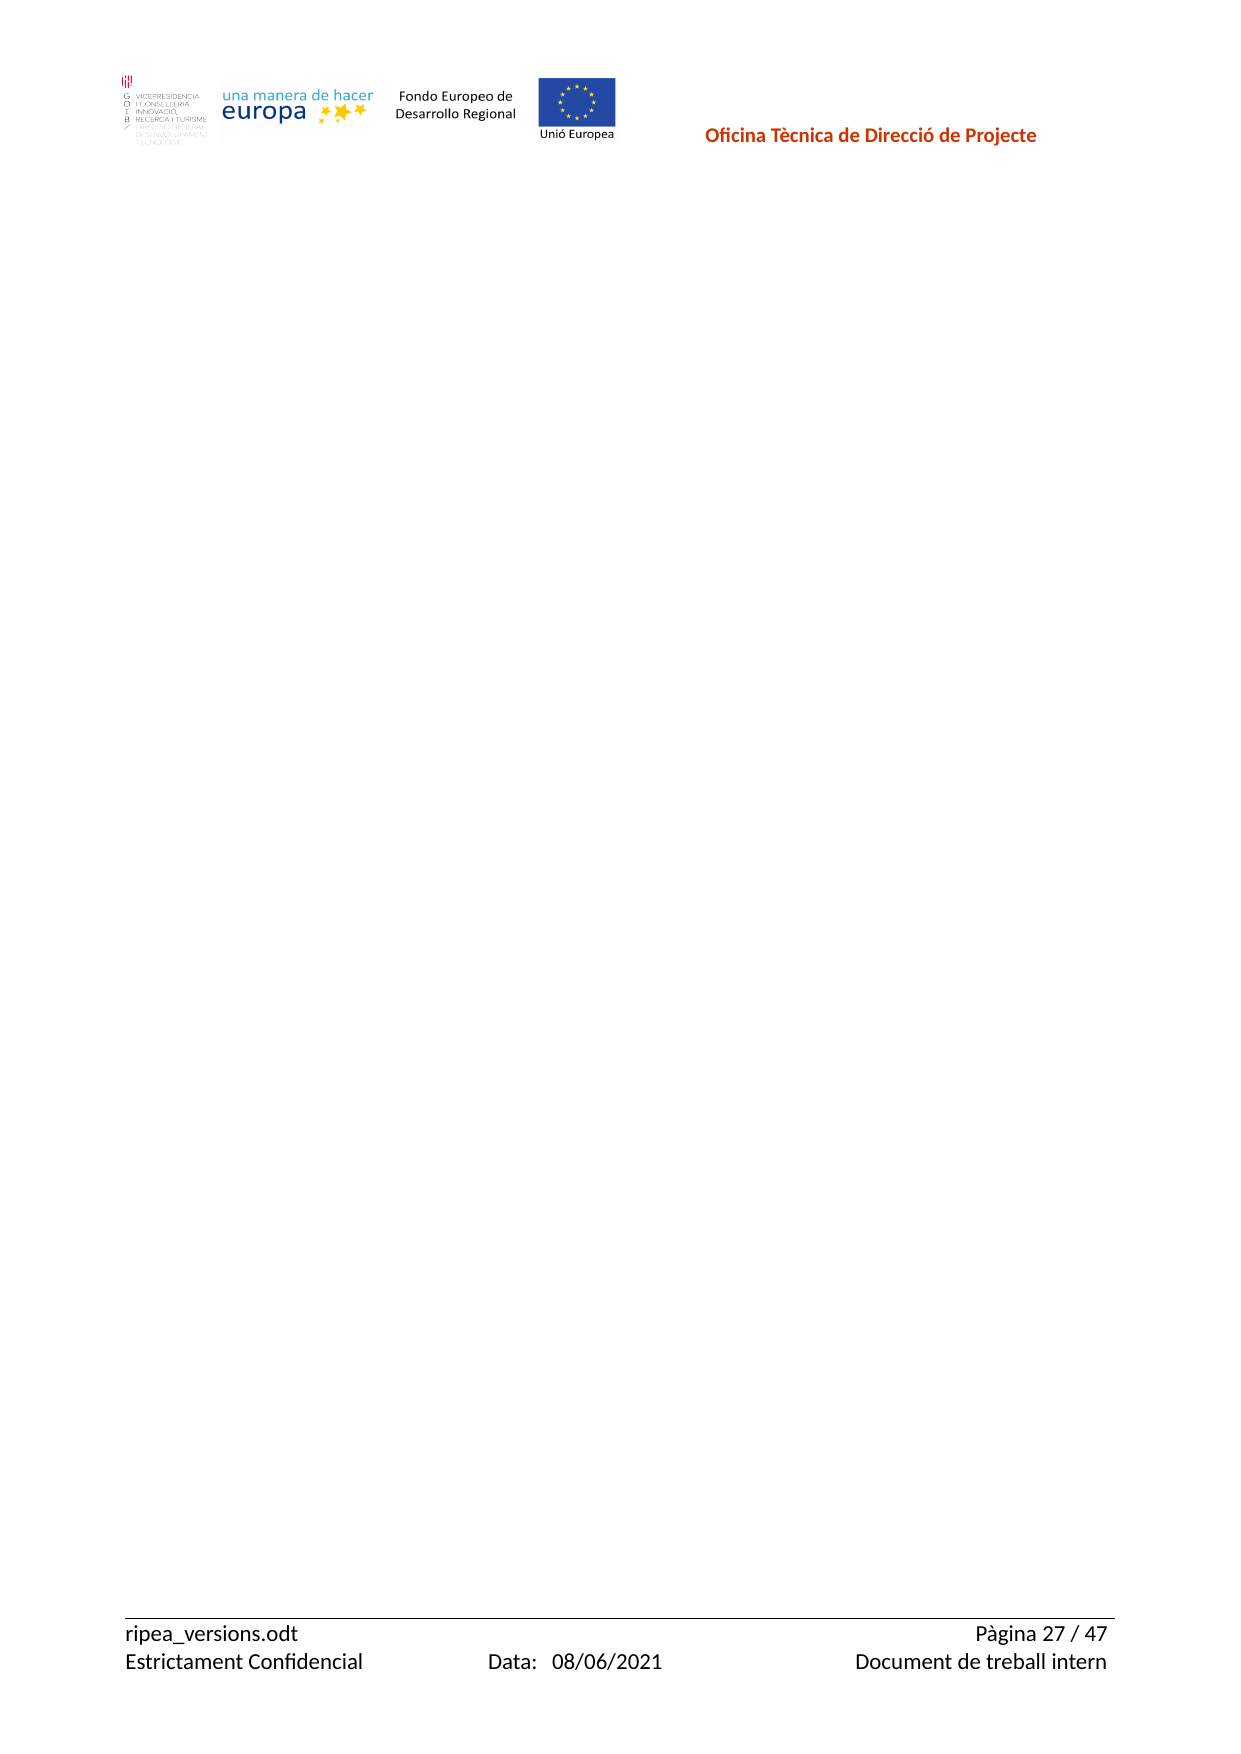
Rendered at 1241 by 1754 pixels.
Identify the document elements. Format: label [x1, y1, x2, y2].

picture [219, 73, 621, 147]
picture [118, 73, 213, 147]
